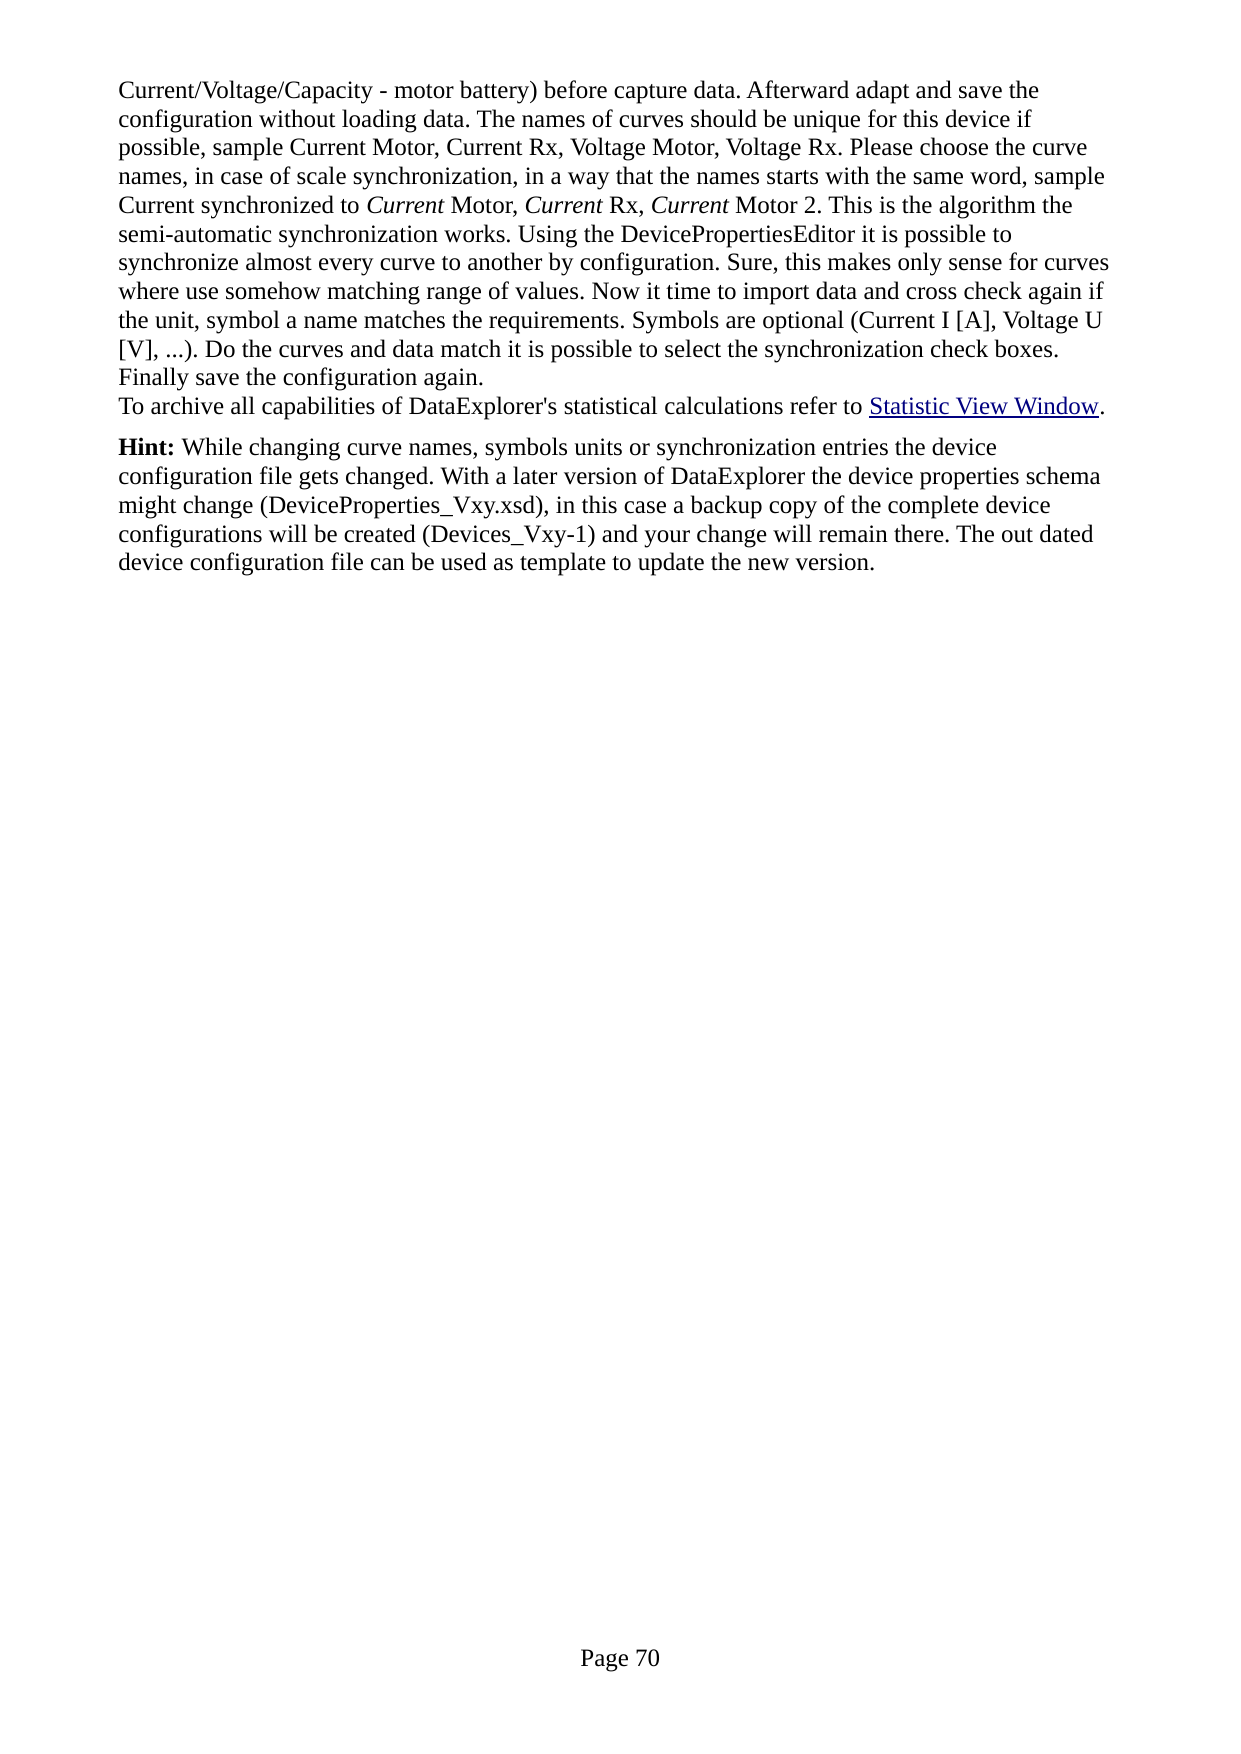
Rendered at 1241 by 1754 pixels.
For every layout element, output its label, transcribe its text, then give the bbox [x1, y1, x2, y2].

text Hint: While changing curve names, symbols units or synchronization entries the device configuration file gets changed. With a later version of DataExplorer the device properties schema might change (DeviceProperties_Vxy.xsd), in this case a backup copy of the complete device configurations will be created (Devices_Vxy-1) and your change will remain there. The out dated device configuration file can be used as template to update the new version. [118, 432, 1122, 576]
text Current/Voltage/Capacity - motor battery) before capture data. Afterward adapt and save the configuration without loading data. The names of curves should be unique for this device if possible, sample Current Motor, Current Rx, Voltage Motor, Voltage Rx. Please choose the curve names, in case of scale synchronization, in a way that the names starts with the same word, sample Current synchronized to Current Motor, Current Rx, Current Motor 2. This is the algorithm the semi-automatic synchronization works. Using the DevicePropertiesEditor it is possible to synchronize almost every curve to another by configuration. Sure, this makes only sense for curves where use somehow matching range of values. Now it time to import data and cross check again if the unit, symbol a name matches the requirements. Symbols are optional (Current I [A], Voltage U [V], ...). Do the curves and data match it is possible to select the synchronization check boxes. Finally save the configuration again. To archive all capabilities of DataExplorer's statistical calculations refer to Statistic View Window. [118, 75, 1122, 420]
